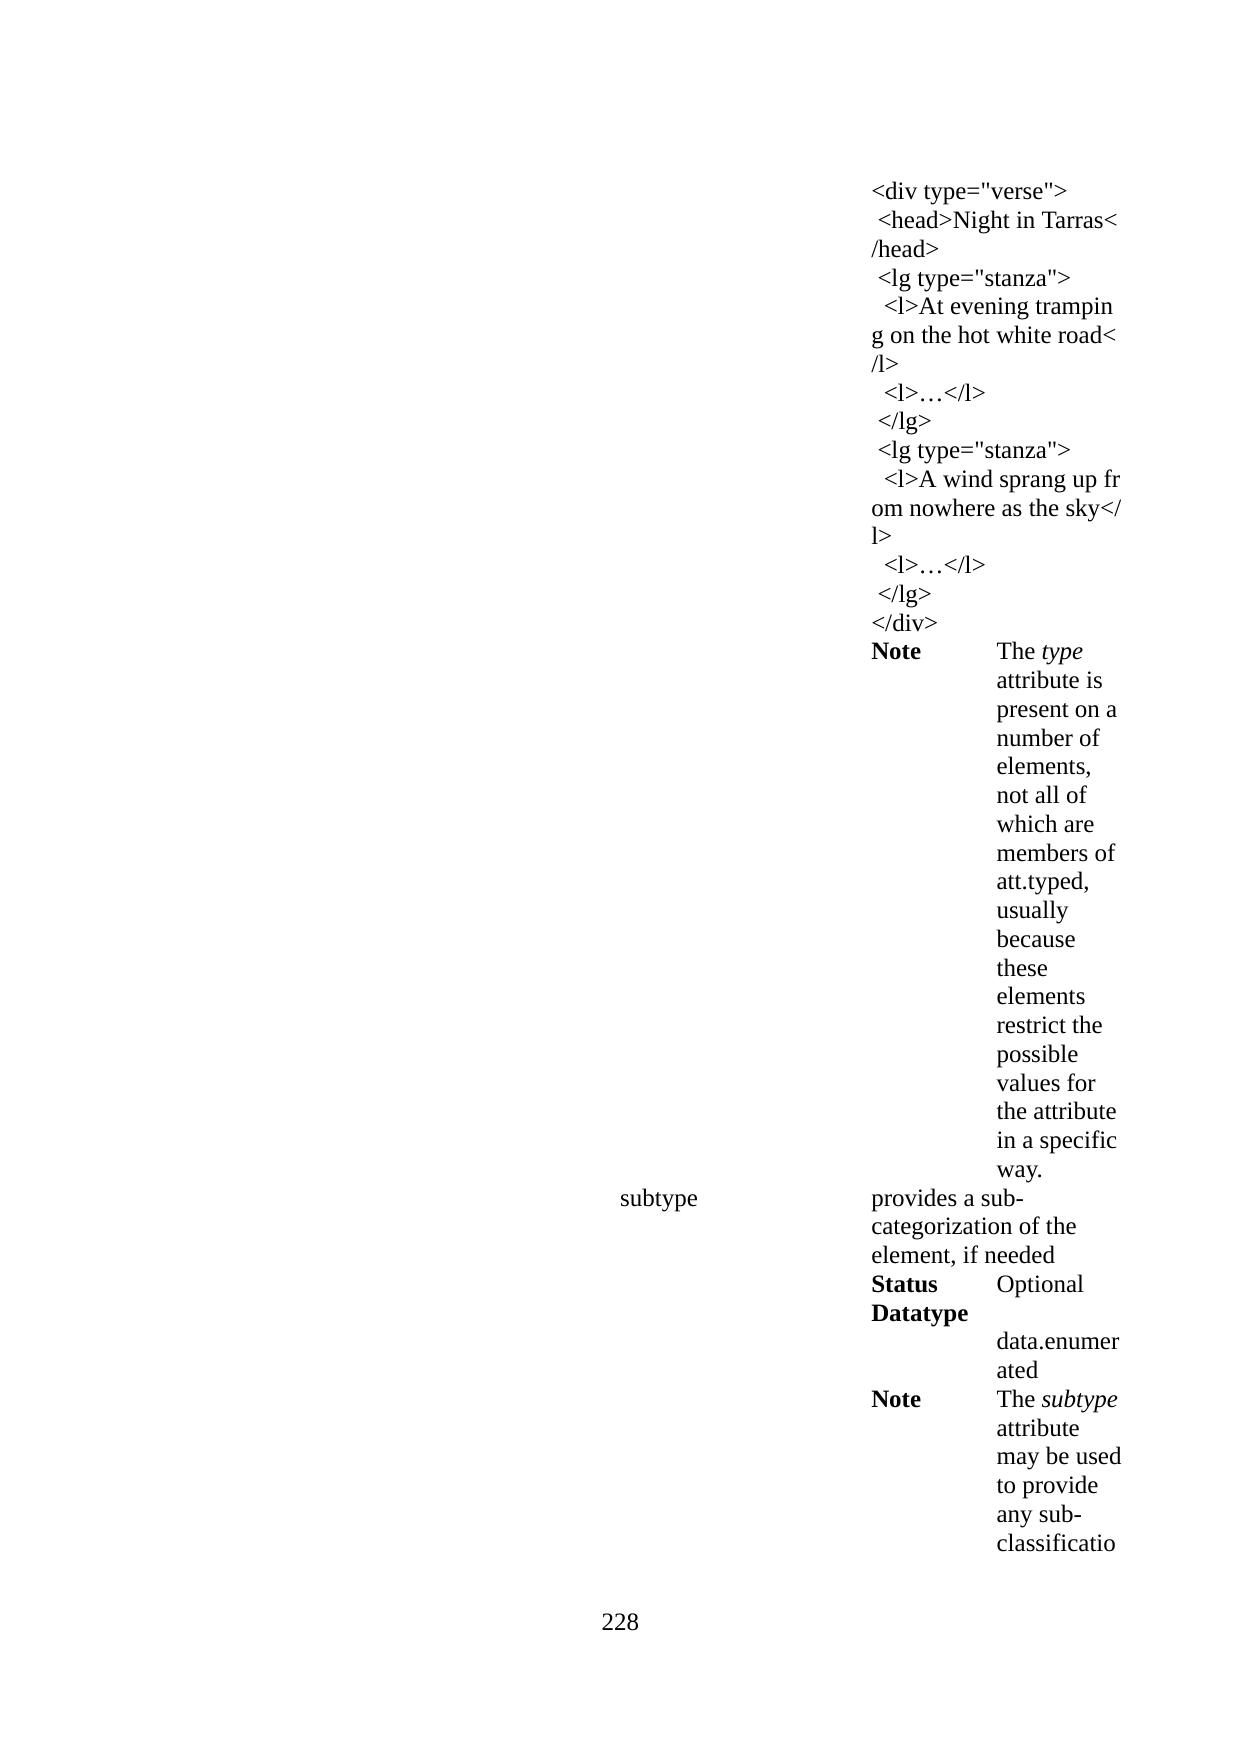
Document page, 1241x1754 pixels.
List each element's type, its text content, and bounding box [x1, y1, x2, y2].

table_cell [118, 176, 620, 1556]
table_header [620, 176, 871, 1183]
table_header Status [871, 1269, 996, 1298]
table_cell Datatype [871, 1298, 996, 1384]
table_cell data.enumerated [996, 1298, 1122, 1384]
table_cell subtype [620, 1183, 871, 1556]
table_cell The type attribute is present on a number of elements, not all of which are members of att.typed, usually because these elements restrict the possible values for the attribute in a specific way. [996, 636, 1122, 1183]
table_cell The subtype attribute may be used to provide any sub-classificatio [996, 1384, 1122, 1556]
table_cell Note [871, 636, 996, 1183]
table_cell provides a sub-categorization of the element, if needed [871, 1183, 1122, 1269]
table_header Optional [996, 1269, 1122, 1298]
table_cell Note [871, 1384, 996, 1556]
table_cell <div type="verse"> <head>Night in Tarras</head> <lg type="stanza"> <l>At evening tramping on the hot white road</l> <l>…</l> </lg> <lg type="stanza"> <l>A wind sprang up from nowhere as the sky</l> <l>…</l> </lg> </div> [871, 176, 1122, 636]
